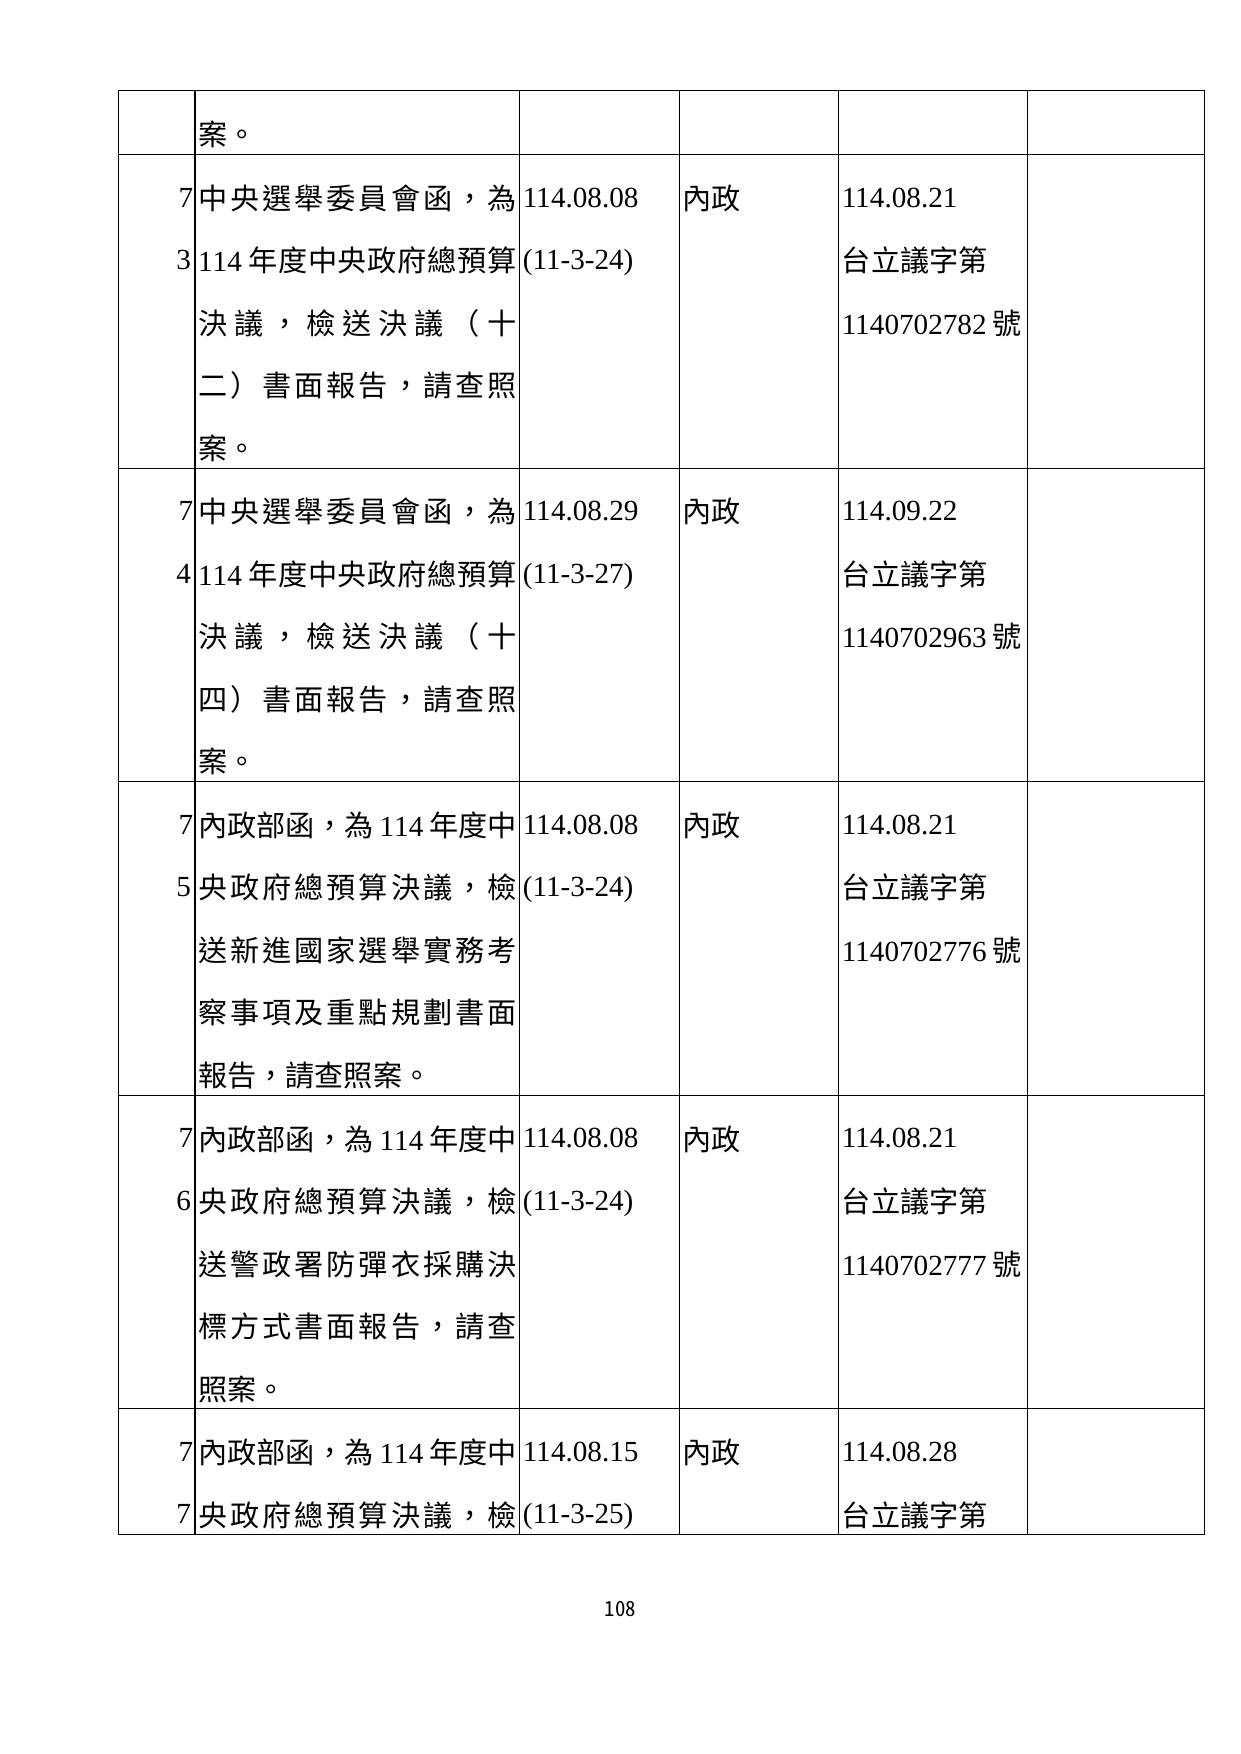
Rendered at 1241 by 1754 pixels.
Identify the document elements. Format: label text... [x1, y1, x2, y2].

table_cell [1028, 469, 1204, 781]
table_cell 114.08.21 台立議字第1140702782號 [839, 155, 1027, 467]
table_cell 內政 [680, 1096, 838, 1408]
table_cell [520, 91, 679, 154]
table_cell 內政 [680, 155, 838, 467]
table_cell 內政 [680, 1409, 838, 1534]
table_cell 內政部函，為114年度中央政府總預算決議，檢送新進國家選舉實務考察事項及重點規劃書面報告，請查照案。 [196, 782, 519, 1094]
table_cell 案。 [196, 91, 519, 154]
table_cell [1028, 1409, 1204, 1534]
table_cell 114.08.21 台立議字第1140702777號 [839, 1096, 1027, 1408]
table_cell 114.09.22 台立議字第1140702963號 [839, 469, 1027, 781]
table_cell 內政部函，為114年度中央政府總預算決議，檢送警政署防彈衣採購決標方式書面報告，請查照案。 [196, 1096, 519, 1408]
table_cell [119, 782, 194, 1094]
table_cell [119, 1096, 194, 1408]
table_cell 內政 [680, 782, 838, 1094]
table_cell [1028, 1096, 1204, 1408]
table_cell 114.08.29 (11-3-27) [520, 469, 679, 781]
table_cell 114.08.08 (11-3-24) [520, 155, 679, 467]
table_cell 114.08.08 (11-3-24) [520, 782, 679, 1094]
table_cell 中央選舉委員會函，為114年度中央政府總預算決議，檢送決議（十四）書面報告，請查照案。 [196, 469, 519, 781]
table_cell 114.08.08 (11-3-24) [520, 1096, 679, 1408]
table_cell [1028, 782, 1204, 1094]
table_cell [119, 155, 194, 467]
table_cell 114.08.15 (11-3-25) [520, 1409, 679, 1534]
table_cell 內政部函，為114年度中央政府總預算決議，檢 [196, 1409, 519, 1534]
table_cell [839, 91, 1027, 154]
table_cell [119, 1409, 194, 1534]
table_cell [680, 91, 838, 154]
table_cell 114.08.21 台立議字第1140702776號 [839, 782, 1027, 1094]
table_cell 內政 [680, 469, 838, 781]
table_cell [119, 91, 194, 154]
table_cell 114.08.28 台立議字第 [839, 1409, 1027, 1534]
table_cell [1028, 155, 1204, 467]
table_cell [119, 469, 194, 781]
table_cell 中央選舉委員會函，為114年度中央政府總預算決議，檢送決議（十二）書面報告，請查照案。 [196, 155, 519, 467]
table_cell [1028, 91, 1204, 154]
